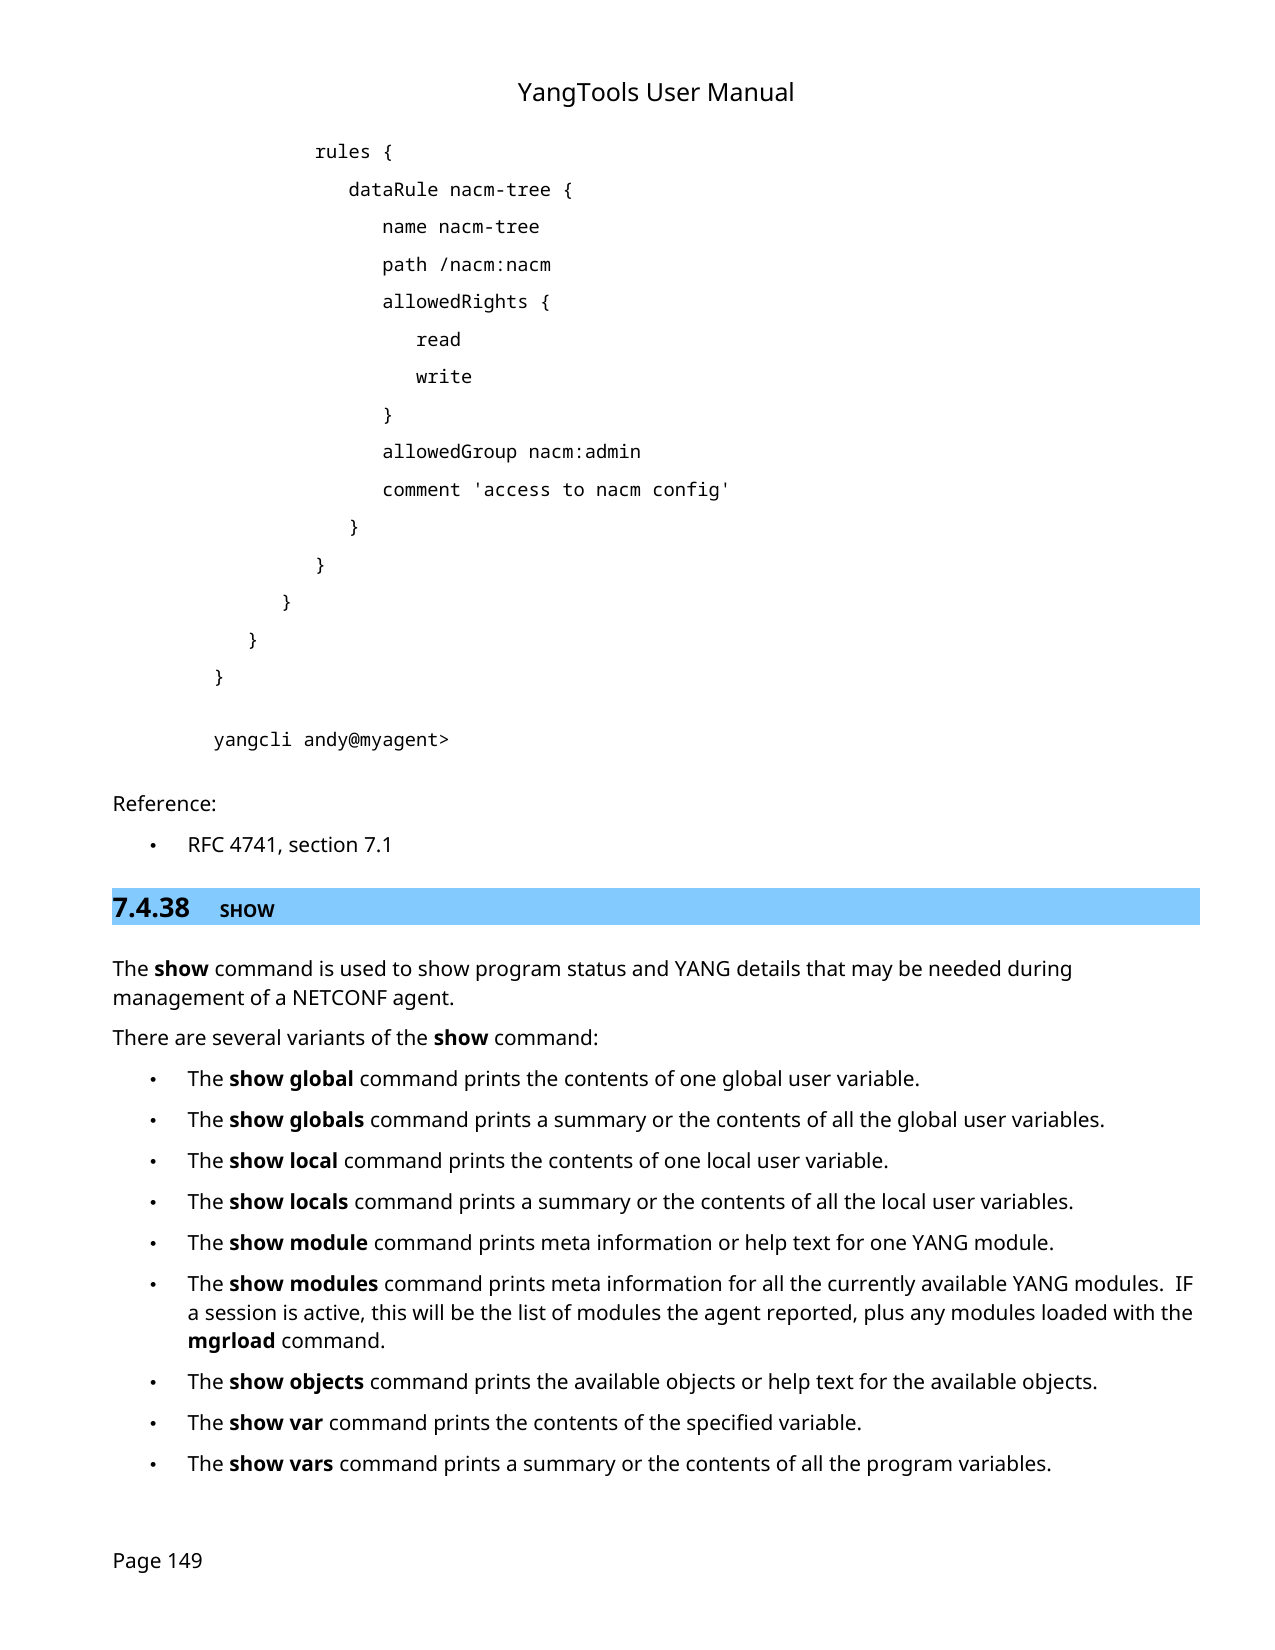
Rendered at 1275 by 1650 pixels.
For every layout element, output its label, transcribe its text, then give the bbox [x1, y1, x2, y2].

list RFC 4741, section 7.1 [150, 831, 1200, 859]
text path /nacm:nacm [139, 251, 1200, 277]
list The show global command prints the contents of one global user variable. [150, 1064, 1200, 1093]
text yangcli andy@myagent> [139, 701, 1200, 778]
text } [139, 551, 1200, 577]
text read [139, 326, 1200, 352]
list The show var command prints the contents of the specified variable. [150, 1408, 1200, 1436]
text There are several variants of the show command: [112, 1023, 1200, 1052]
list The show objects command prints the available objects or help text for the available objects. [150, 1367, 1200, 1395]
list The show vars command prints a summary or the contents of all the program variables. [150, 1449, 1200, 1477]
text name nacm-tree [139, 213, 1200, 239]
text Reference: [112, 789, 1200, 818]
text } [139, 626, 1200, 652]
text comment 'access to nacm config' [139, 476, 1200, 502]
list The show globals command prints a summary or the contents of all the global user variables. [150, 1105, 1200, 1134]
text } [139, 663, 1200, 689]
list The show locals command prints a summary or the contents of all the local user variables. [150, 1187, 1200, 1216]
text The show command is used to show program status and YANG details that may be needed during management of a NETCONF agent. [112, 954, 1200, 1011]
text allowedRights { [139, 288, 1200, 314]
subtitle show [112, 888, 1200, 925]
text allowedGroup nacm:admin [139, 438, 1200, 464]
list The show module command prints meta information or help text for one YANG module. [150, 1228, 1200, 1257]
list The show local command prints the contents of one local user variable. [150, 1146, 1200, 1175]
list The show modules command prints meta information for all the currently available YANG modules. IF a session is active, this will be the list of modules the agent reported, plus any modules loaded with the mgrload command. [150, 1269, 1200, 1354]
text } [139, 401, 1200, 427]
text } [139, 588, 1200, 614]
text dataRule nacm-tree { [139, 176, 1200, 202]
text rules { [139, 138, 1200, 164]
text write [139, 363, 1200, 389]
text } [139, 513, 1200, 539]
